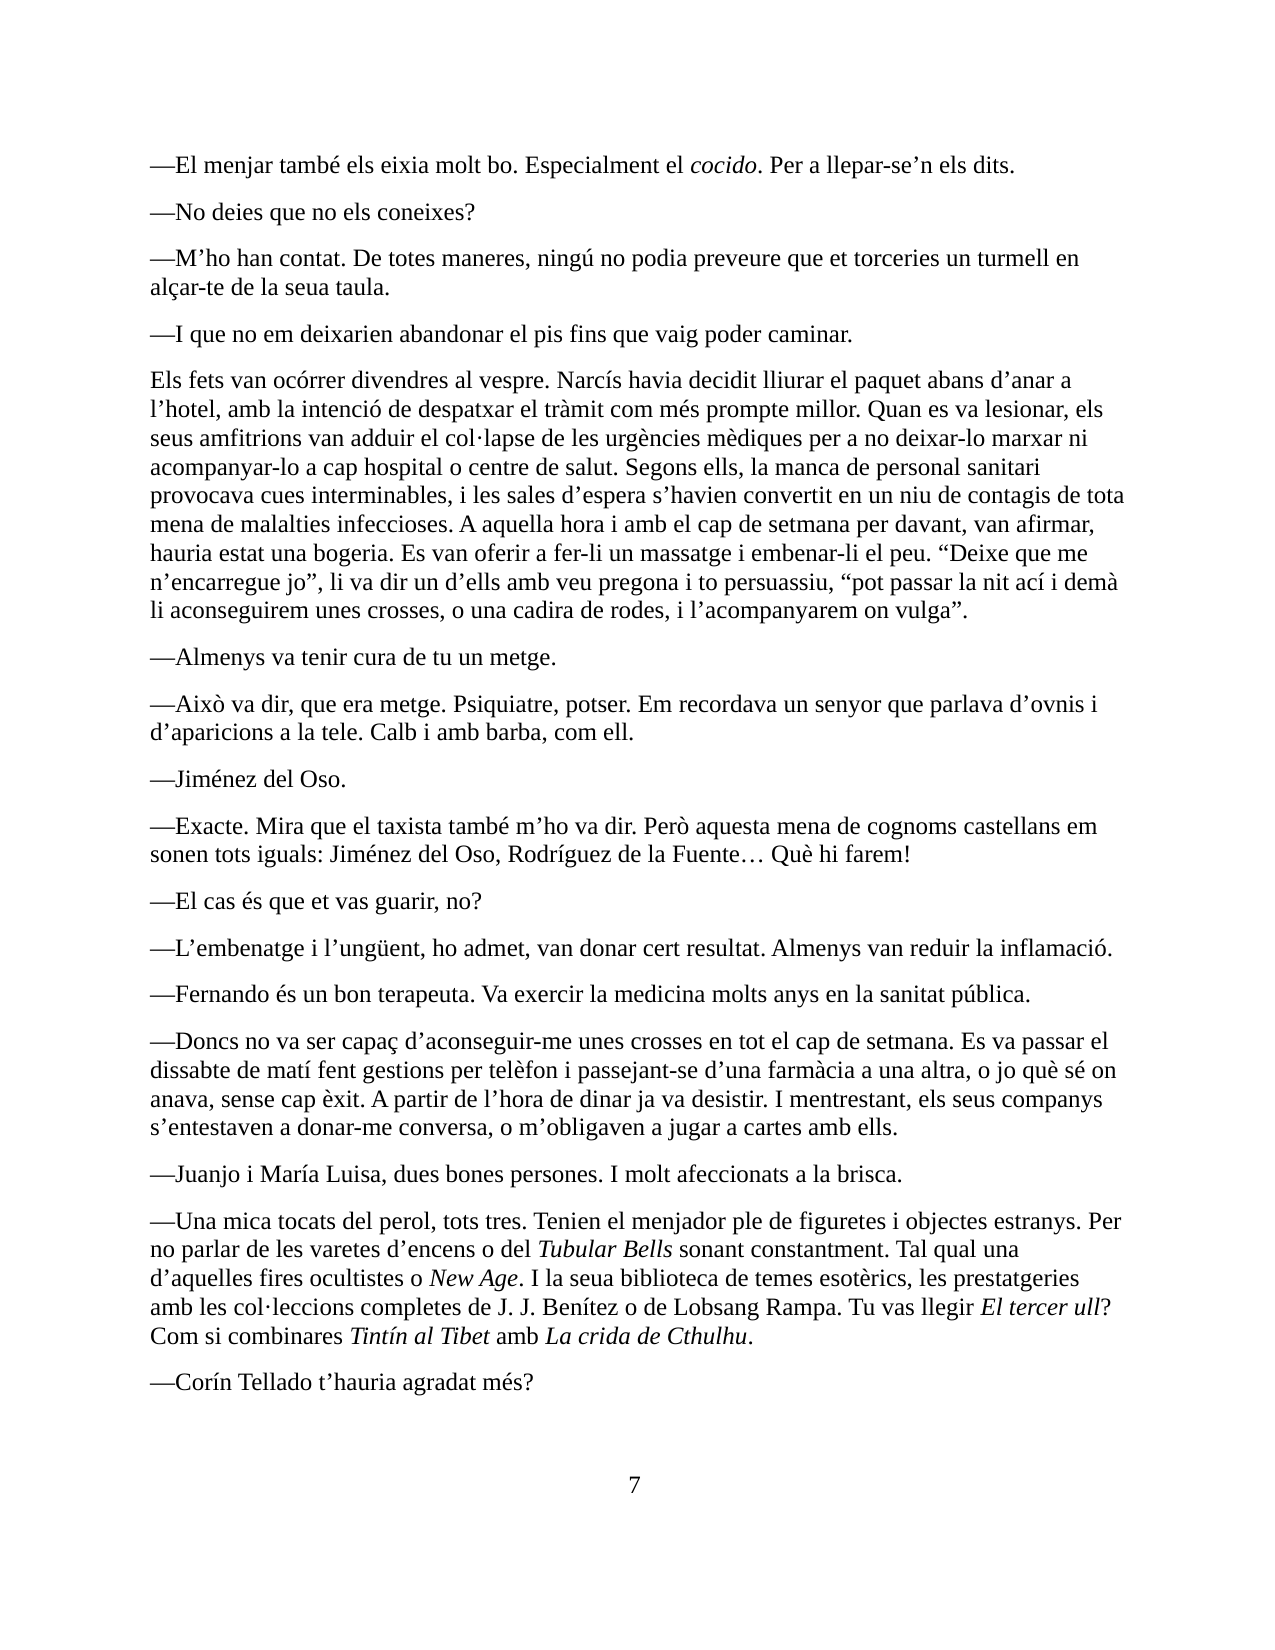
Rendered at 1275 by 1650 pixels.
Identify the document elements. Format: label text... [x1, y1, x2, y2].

text —I que no em deixarien abandonar el pis fins que vaig poder caminar. [150, 319, 1125, 347]
text —El cas és que et vas guarir, no? [150, 886, 1125, 915]
text —Fernando és un bon terapeuta. Va exercir la medicina molts anys en la sanitat pública. [150, 979, 1125, 1008]
text —El menjar també els eixia molt bo. Especialment el cocido. Per a llepar-se’n els dits. [150, 150, 1125, 179]
text —Una mica tocats del perol, tots tres. Tenien el menjador ple de figuretes i objectes estranys. Per no parlar de les varetes d’encens o del Tubular Bells sonant constantment. Tal qual una d’aquelles fires ocultistes o New Age. I la seua biblioteca de temes esotèrics, les prestatgeries amb les col·leccions completes de J. J. Benítez o de Lobsang Rampa. Tu vas llegir El tercer ull? Com si combinares Tintín al Tibet amb La crida de Cthulhu. [150, 1206, 1125, 1349]
text —Això va dir, que era metge. Psiquiatre, potser. Em recordava un senyor que parlava d’ovnis i d’aparicions a la tele. Calb i amb barba, com ell. [150, 689, 1125, 746]
text Els fets van ocórrer divendres al vespre. Narcís havia decidit lliurar el paquet abans d’anar a l’hotel, amb la intenció de despatxar el tràmit com més prompte millor. Quan es va lesionar, els seus amfitrions van adduir el col·lapse de les urgències mèdiques per a no deixar-lo marxar ni acompanyar-lo a cap hospital o centre de salut. Segons ells, la manca de personal sanitari provocava cues interminables, i les sales d’espera s’havien convertit en un niu de contagis de tota mena de malalties infeccioses. A aquella hora i amb el cap de setmana per davant, van afirmar, hauria estat una bogeria. Es van oferir a fer-li un massatge i embenar-li el peu. “Deixe que me n’encarregue jo”, li va dir un d’ells amb veu pregona i to persuassiu, “pot passar la nit ací i demà li aconseguirem unes crosses, o una cadira de rodes, i l’acompanyarem on vulga”. [150, 365, 1125, 624]
text —M’ho han contat. De totes maneres, ningú no podia preveure que et torceries un turmell en alçar-te de la seua taula. [150, 243, 1125, 301]
text —Almenys va tenir cura de tu un metge. [150, 642, 1125, 671]
text —Exacte. Mira que el taxista també m’ho va dir. Però aquesta mena de cognoms castellans em sonen tots iguals: Jiménez del Oso, Rodríguez de la Fuente… Què hi farem! [150, 811, 1125, 868]
text —Jiménez del Oso. [150, 764, 1125, 793]
text —Doncs no va ser capaç d’aconseguir-me unes crosses en tot el cap de setmana. Es va passar el dissabte de matí fent gestions per telèfon i passejant-se d’una farmàcia a una altra, o jo què sé on anava, sense cap èxit. A partir de l’hora de dinar ja va desistir. I mentrestant, els seus companys s’entestaven a donar-me conversa, o m’obligaven a jugar a cartes amb ells. [150, 1026, 1125, 1141]
text —L’embenatge i l’ungüent, ho admet, van donar cert resultat. Almenys van reduir la inflamació. [150, 933, 1125, 962]
text —Juanjo i María Luisa, dues bones persones. I molt afeccionats a la brisca. [150, 1159, 1125, 1188]
text —No deies que no els coneixes? [150, 197, 1125, 225]
text —Corín Tellado t’hauria agradat més? [150, 1367, 1125, 1396]
